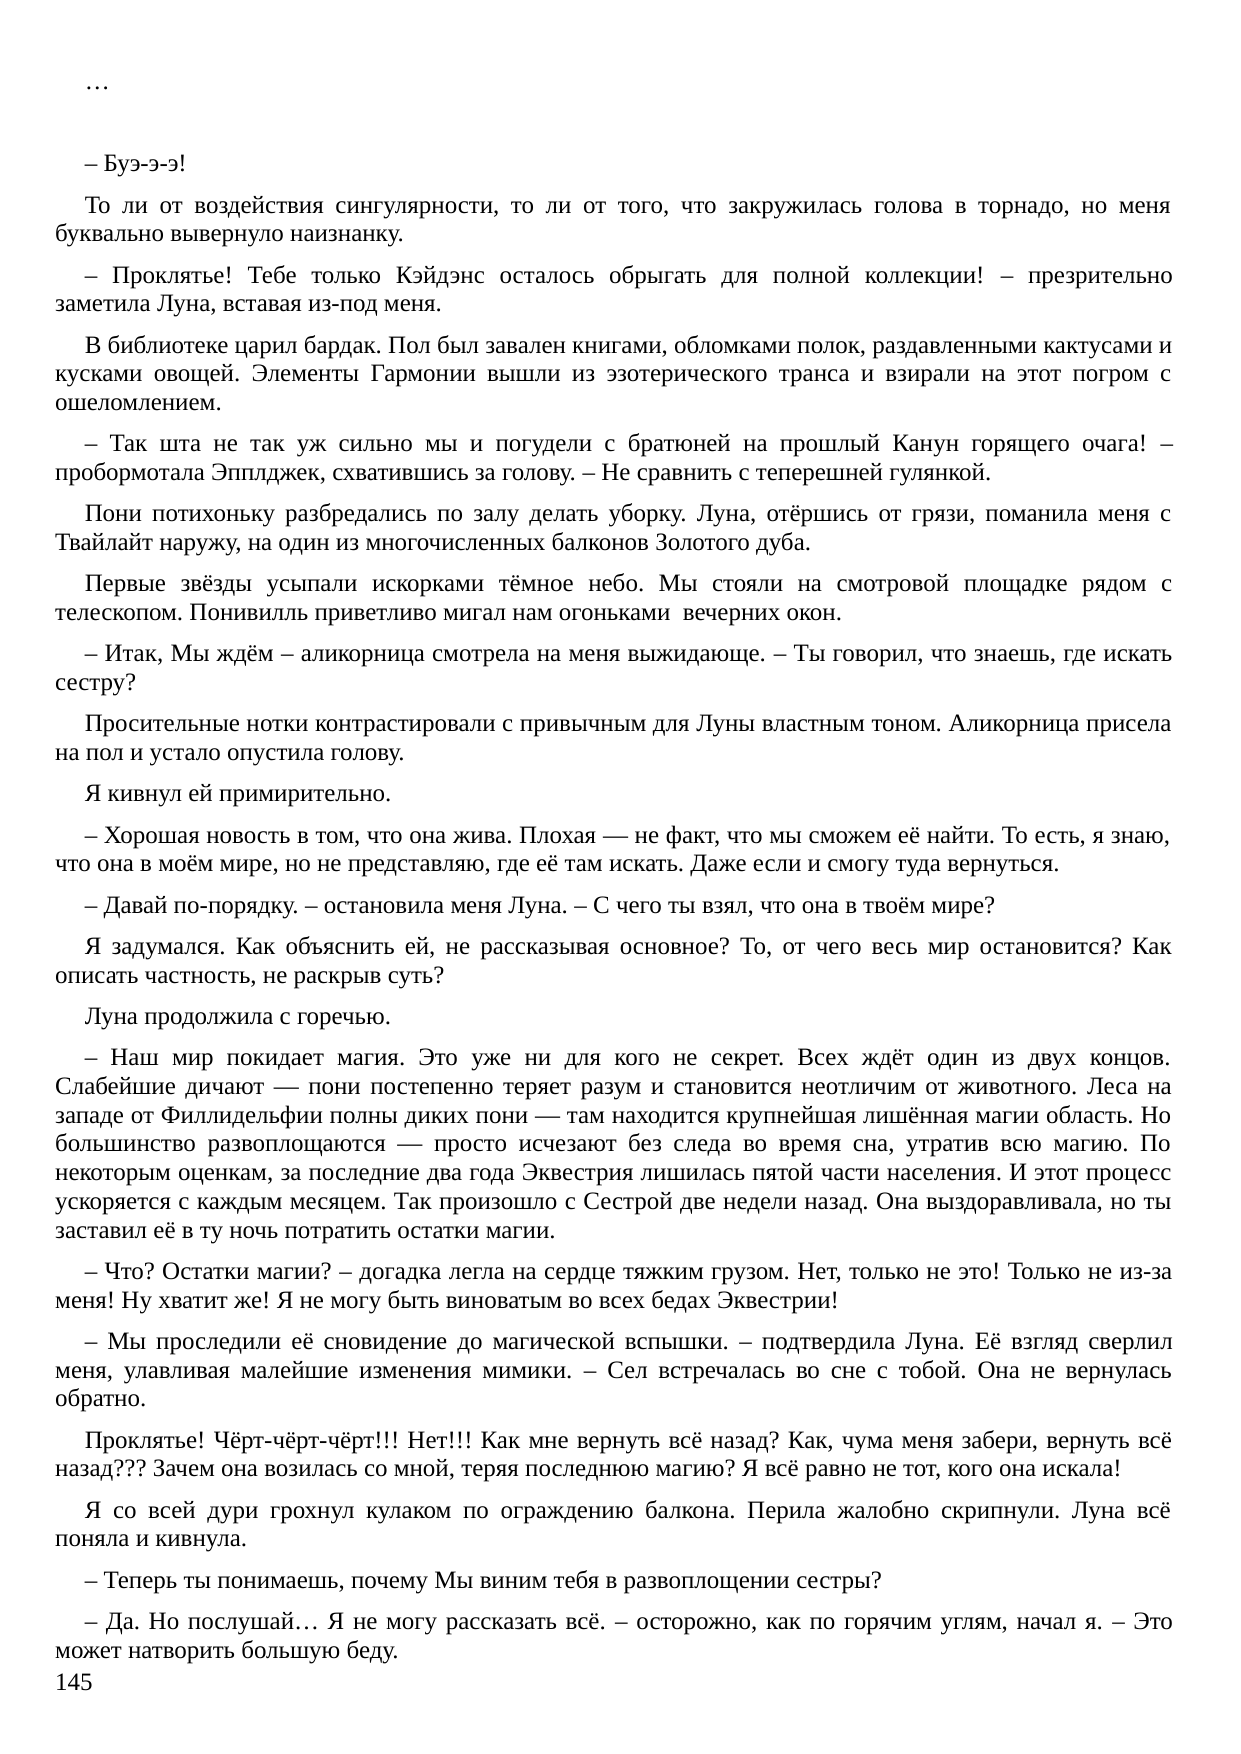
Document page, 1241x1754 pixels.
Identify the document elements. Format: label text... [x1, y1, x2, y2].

text Я кивнул ей примирительно. [55, 778, 1173, 807]
text – Что? Остатки магии? – догадка легла на сердце тяжким грузом. Нет, только не это! Только не из-за меня! Ну хватит же! Я не могу быть виноватым во всех бедах Эквестрии! [55, 1256, 1173, 1313]
text – Хорошая новость в том, что она жива. Плохая — не факт, что мы сможем её найти. То есть, я знаю, что она в моём мире, но не представляю, где её там искать. Даже если и смогу туда вернуться. [55, 820, 1173, 877]
text – Давай по-порядку. – остановила меня Луна. – С чего ты взял, что она в твоём мире? [55, 890, 1173, 918]
text То ли от воздействия сингулярности, то ли от того, что закружилась голова в торнадо, но меня буквально вывернуло наизнанку. [55, 190, 1173, 247]
text Проклятье! Чёрт-чёрт-чёрт!!! Нет!!! Как мне вернуть всё назад? Как, чума меня забери, вернуть всё назад??? Зачем она возилась со мной, теряя последнюю магию? Я всё равно не тот, кого она искала! [55, 1425, 1173, 1482]
text Я задумался. Как объяснить ей, не рассказывая основное? То, от чего весь мир остановится? Как описать частность, не раскрыв суть? [55, 931, 1173, 988]
text – Наш мир покидает магия. Это уже ни для кого не секрет. Всех ждёт один из двух концов. Слабейшие дичают — пони постепенно теряет разум и становится неотличим от животного. Леса на западе от Филлидельфии полны диких пони — там находится крупнейшая лишённая магии область. Но большинство развоплощаются — просто исчезают без следа во время сна, утратив всю магию. По некоторым оценкам, за последние два года Эквестрия лишилась пятой части населения. И этот процесс ускоряется с каждым месяцем. Так произошло с Сестрой две недели назад. Она выздоравливала, но ты заставил её в ту ночь потратить остатки магии. [55, 1042, 1173, 1243]
text – Буэ-э-э! [55, 148, 1173, 177]
text – Да. Но послушай… Я не могу рассказать всё. – осторожно, как по горячим углям, начал я. – Это может натворить большую беду. [55, 1606, 1173, 1663]
text Просительные нотки контрастировали с привычным для Луны властным тоном. Аликорница присела на пол и устало опустила голову. [55, 708, 1173, 766]
text – Проклятье! Тебе только Кэйдэнс осталось обрыгать для полной коллекции! – презрительно заметила Луна, вставая из-под меня. [55, 260, 1173, 317]
text – Так шта не так уж сильно мы и погудели с братюней на прошлый Канун горящего очага! – пробормотала Эпплджек, схватившись за голову. – Не сравнить с теперешней гулянкой. [55, 428, 1173, 486]
text – Теперь ты понимаешь, почему Мы виним тебя в развоплощении сестры? [55, 1565, 1173, 1593]
text – Мы проследили её сновидение до магической вспышки. – подтвердила Луна. Её взгляд сверлил меня, улавливая малейшие изменения мимики. – Сел встречалась во сне с тобой. Она не вернулась обратно. [55, 1326, 1173, 1412]
text В библиотеке царил бардак. Пол был завален книгами, обломками полок, раздавленными кактусами и кусками овощей. Элементы Гармонии вышли из эзотерического транса и взирали на этот погром с ошеломлением. [55, 330, 1173, 416]
text Пони потихоньку разбредались по залу делать уборку. Луна, отёршись от грязи, поманила меня с Твайлайт наружу, на один из многочисленных балконов Золотого дуба. [55, 498, 1173, 556]
text Первые звёзды усыпали искорками тёмное небо. Мы стояли на смотровой площадке рядом с телескопом. Понивилль приветливо мигал нам огоньками вечерних окон. [55, 568, 1173, 626]
text Луна продолжила с горечью. [55, 1001, 1173, 1030]
text – Итак, Мы ждём – аликорница смотрела на меня выжидающе. – Ты говорил, что знаешь, где искать сестру? [55, 638, 1173, 696]
text Я со всей дури грохнул кулаком по ограждению балкона. Перила жалобно скрипнули. Луна всё поняла и кивнула. [55, 1495, 1173, 1552]
text … [55, 66, 1173, 95]
